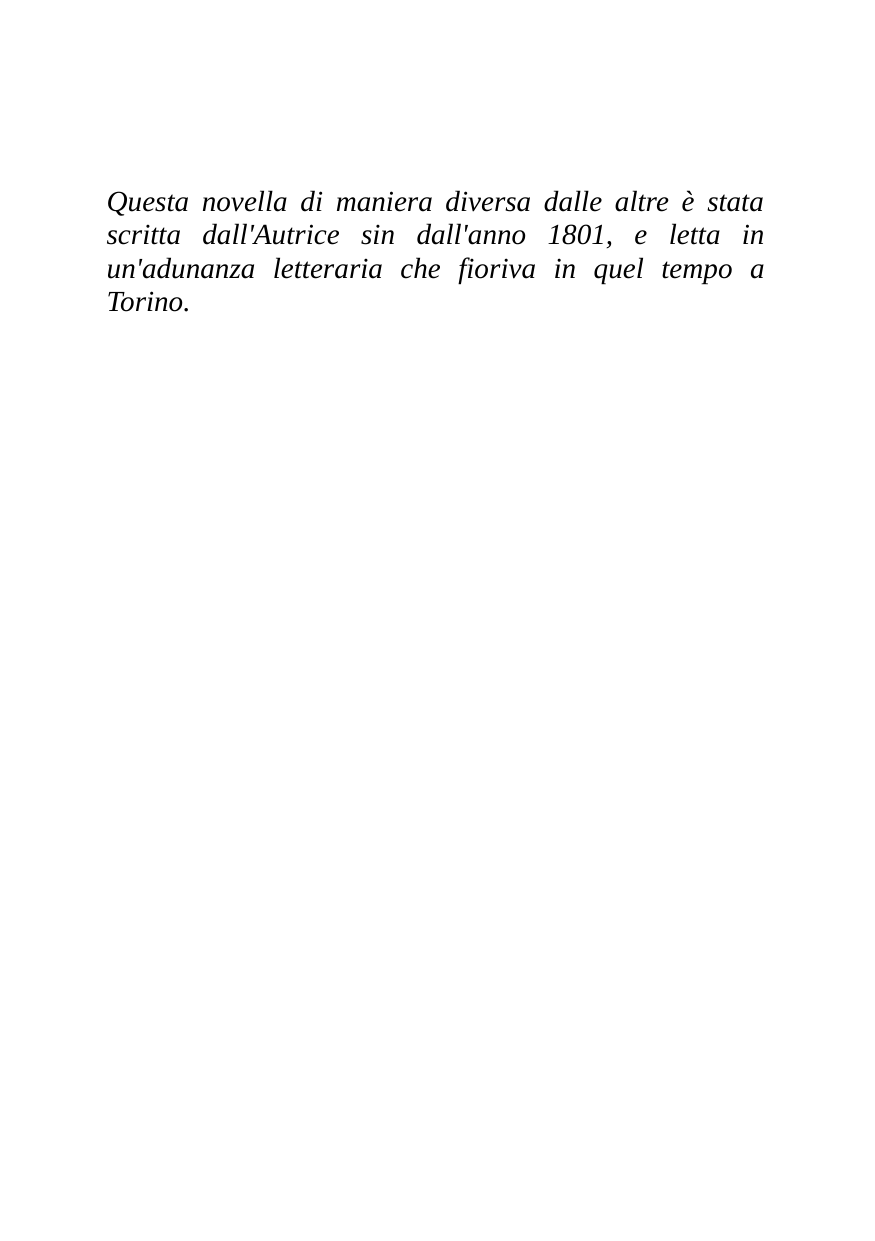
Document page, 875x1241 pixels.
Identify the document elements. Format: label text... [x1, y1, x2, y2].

text Questa novella di maniera diversa dalle altre è stata scritta dall'Autrice sin dall'anno 1801, e letta in un'adunanza letteraria che fioriva in quel tempo a Torino. [106, 184, 768, 318]
